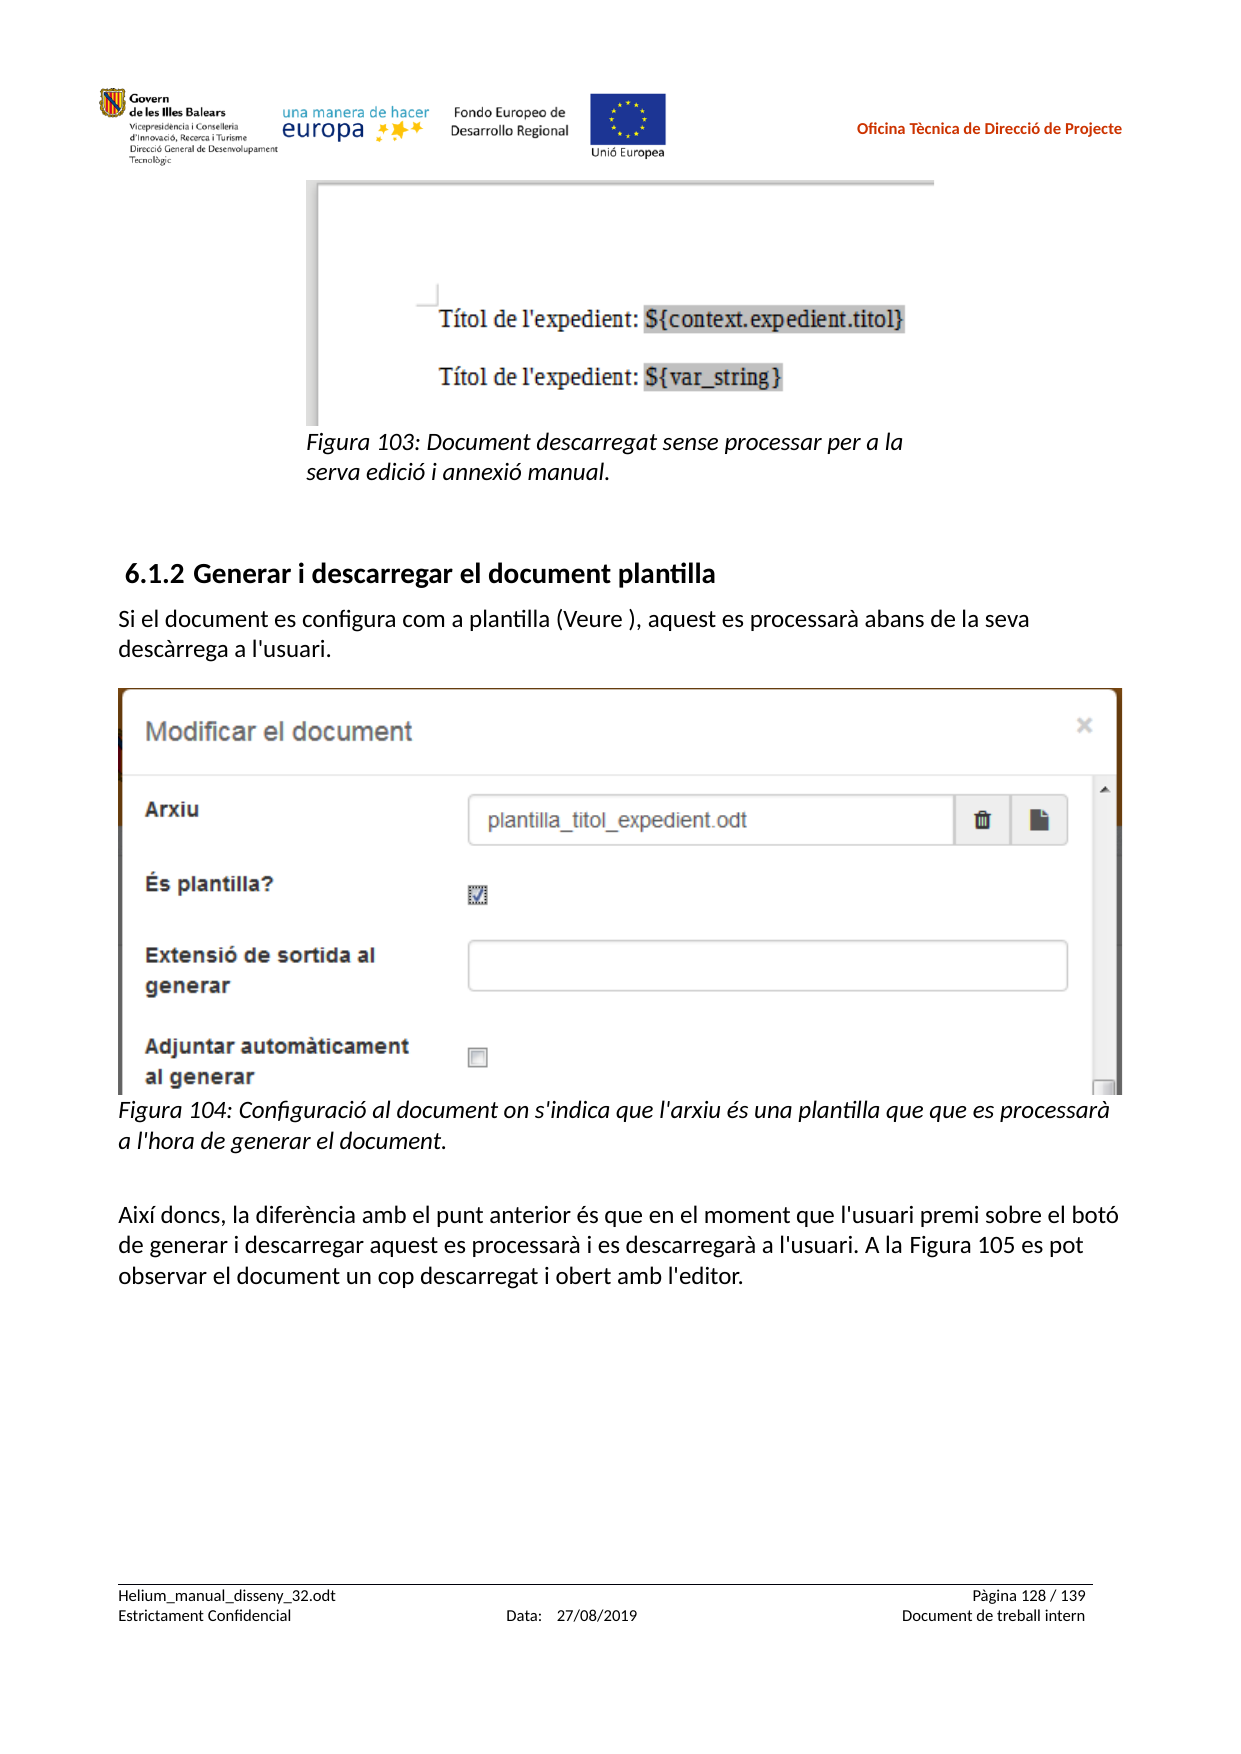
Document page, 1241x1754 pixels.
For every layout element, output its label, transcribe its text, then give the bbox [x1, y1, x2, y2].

picture [99, 87, 668, 166]
text Si el document es configura com a plantilla (Veure ), aquest es processarà abans de la seva descàrrega a l'usuari. [118, 603, 1122, 664]
picture [118, 688, 1123, 1095]
subtitle Generar i descarregar el document plantilla [118, 555, 1122, 590]
text Així doncs, la diferència amb el punt anterior és que en el moment que l'usuari premi sobre el botó de generar i descarregar aquest es processarà i es descarregarà a l'usuari. A la Figura 105 es pot observar el document un cop descarregat i obert amb l'editor. [118, 1199, 1122, 1290]
picture [306, 180, 935, 426]
text Figura 103: Document descarregat sense processar per a la serva edició i annexió manual. [306, 426, 934, 487]
text Figura 104: Configuració al document on s'indica que l'arxiu és una plantilla que que es processarà a l'hora de generar el document. [118, 1095, 1122, 1156]
